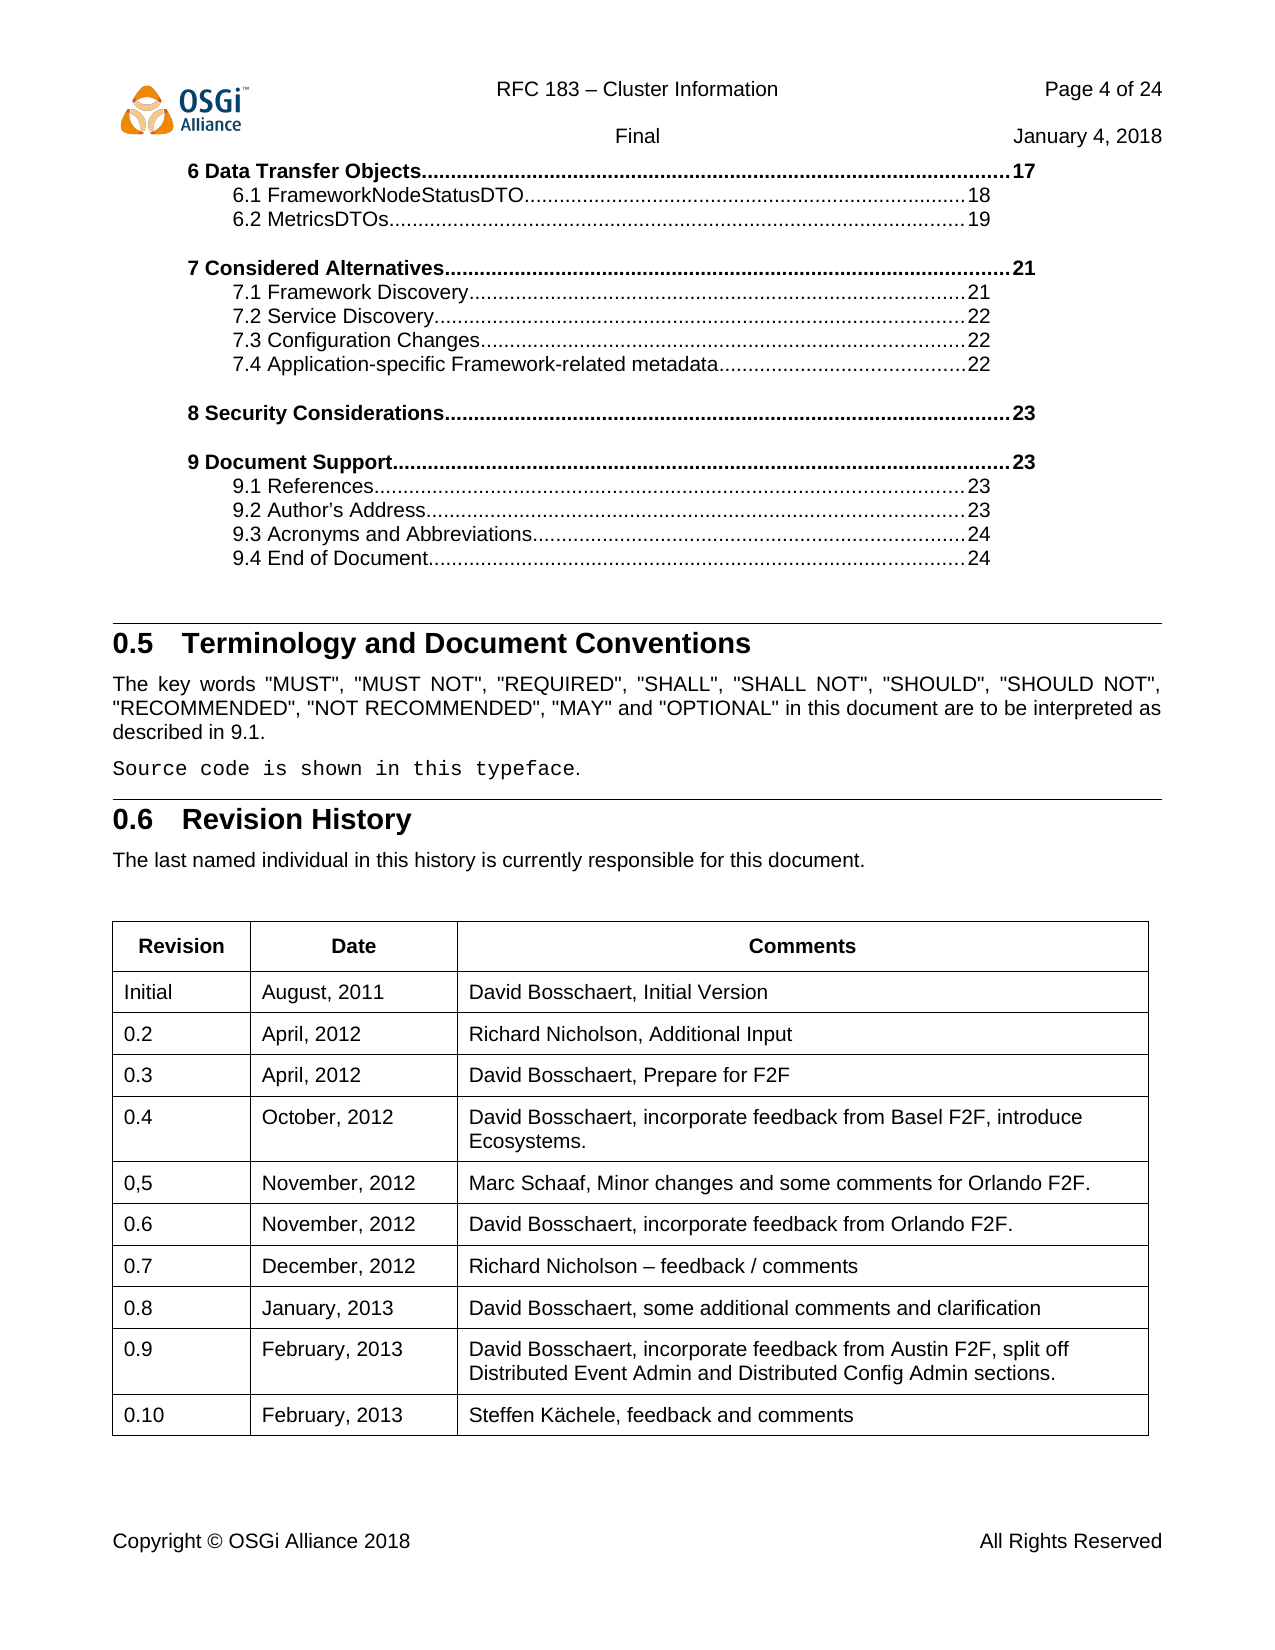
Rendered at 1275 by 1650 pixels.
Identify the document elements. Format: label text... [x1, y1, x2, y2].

text 7.4 Application-specific Framework-related metadata 22 [232, 352, 1162, 376]
text 9.1 References 23 [232, 473, 1162, 497]
table_cell David Bosschaert, incorporate feedback from Basel F2F, introduce Ecosystems. [458, 1097, 1148, 1161]
text The key words "MUST", "MUST NOT", "REQUIRED", "SHALL", "SHALL NOT", "SHOULD", "SHOULD NOT", "RECOMMENDED", "NOT RECOMMENDED", "MAY" and "OPTIONAL" in this document are to be interpreted as described in 9.1. [112, 672, 1162, 743]
text 7.1 Framework Discovery 21 [232, 280, 1162, 304]
subtitle Terminology and Document Conventions [112, 624, 1162, 659]
table_cell 0.6 [113, 1204, 250, 1244]
table_cell 0.10 [113, 1395, 250, 1435]
table_cell April, 2012 [251, 1013, 457, 1054]
table_cell April, 2012 [251, 1055, 457, 1096]
text 9.2 Author’s Address 23 [232, 497, 1162, 521]
table_cell David Bosschaert, Prepare for F2F [458, 1055, 1148, 1096]
table_cell October, 2012 [251, 1097, 457, 1161]
table_cell 0.7 [113, 1246, 250, 1286]
subtitle Revision History [112, 800, 1162, 835]
table_cell 0.2 [113, 1013, 250, 1054]
text 7.3 Configuration Changes 22 [232, 328, 1162, 352]
text Source code is shown in this typeface. [112, 756, 1162, 782]
text 7 Considered Alternatives 21 [187, 256, 1162, 280]
text 6.1 FrameworkNodeStatusDTO 18 [232, 183, 1162, 207]
text 6.2 MetricsDTOs 19 [232, 207, 1162, 231]
table_cell David Bosschaert, some additional comments and clarification [458, 1287, 1148, 1328]
table_cell Richard Nicholson, Additional Input [458, 1013, 1148, 1054]
picture [113, 78, 257, 142]
table_cell David Bosschaert, incorporate feedback from Orlando F2F. [458, 1204, 1148, 1244]
text 6 Data Transfer Objects 17 [187, 159, 1162, 183]
text 8 Security Considerations 23 [187, 401, 1162, 424]
table_cell 0,5 [113, 1162, 250, 1203]
table_header Revision [113, 922, 250, 971]
table_cell 0.8 [113, 1287, 250, 1328]
table_cell February, 2013 [251, 1329, 457, 1393]
table_cell August, 2011 [251, 972, 457, 1012]
table_cell November, 2012 [251, 1204, 457, 1244]
table_cell Steffen Kächele, feedback and comments [458, 1395, 1148, 1435]
text 9 Document Support 23 [187, 449, 1162, 473]
table_header Comments [458, 922, 1148, 971]
table_cell 0.9 [113, 1329, 250, 1393]
table_cell February, 2013 [251, 1395, 457, 1435]
text 7.2 Service Discovery 22 [232, 304, 1162, 328]
table_cell Marc Schaaf, Minor changes and some comments for Orlando F2F. [458, 1162, 1148, 1203]
table_cell Richard Nicholson – feedback / comments [458, 1246, 1148, 1286]
table_cell 0.4 [113, 1097, 250, 1161]
table_cell 0.3 [113, 1055, 250, 1096]
text 9.4 End of Document 24 [232, 545, 1162, 569]
table_cell December, 2012 [251, 1246, 457, 1286]
text The last named individual in this history is currently responsible for this document. [112, 848, 1162, 872]
table_header Date [251, 922, 457, 971]
table_cell Initial [113, 972, 250, 1012]
table_cell David Bosschaert, incorporate feedback from Austin F2F, split off Distributed Event Admin and Distributed Config Admin sections. [458, 1329, 1148, 1393]
table_cell January, 2013 [251, 1287, 457, 1328]
text 9.3 Acronyms and Abbreviations 24 [232, 521, 1162, 545]
table_cell David Bosschaert, Initial Version [458, 972, 1148, 1012]
table_cell November, 2012 [251, 1162, 457, 1203]
